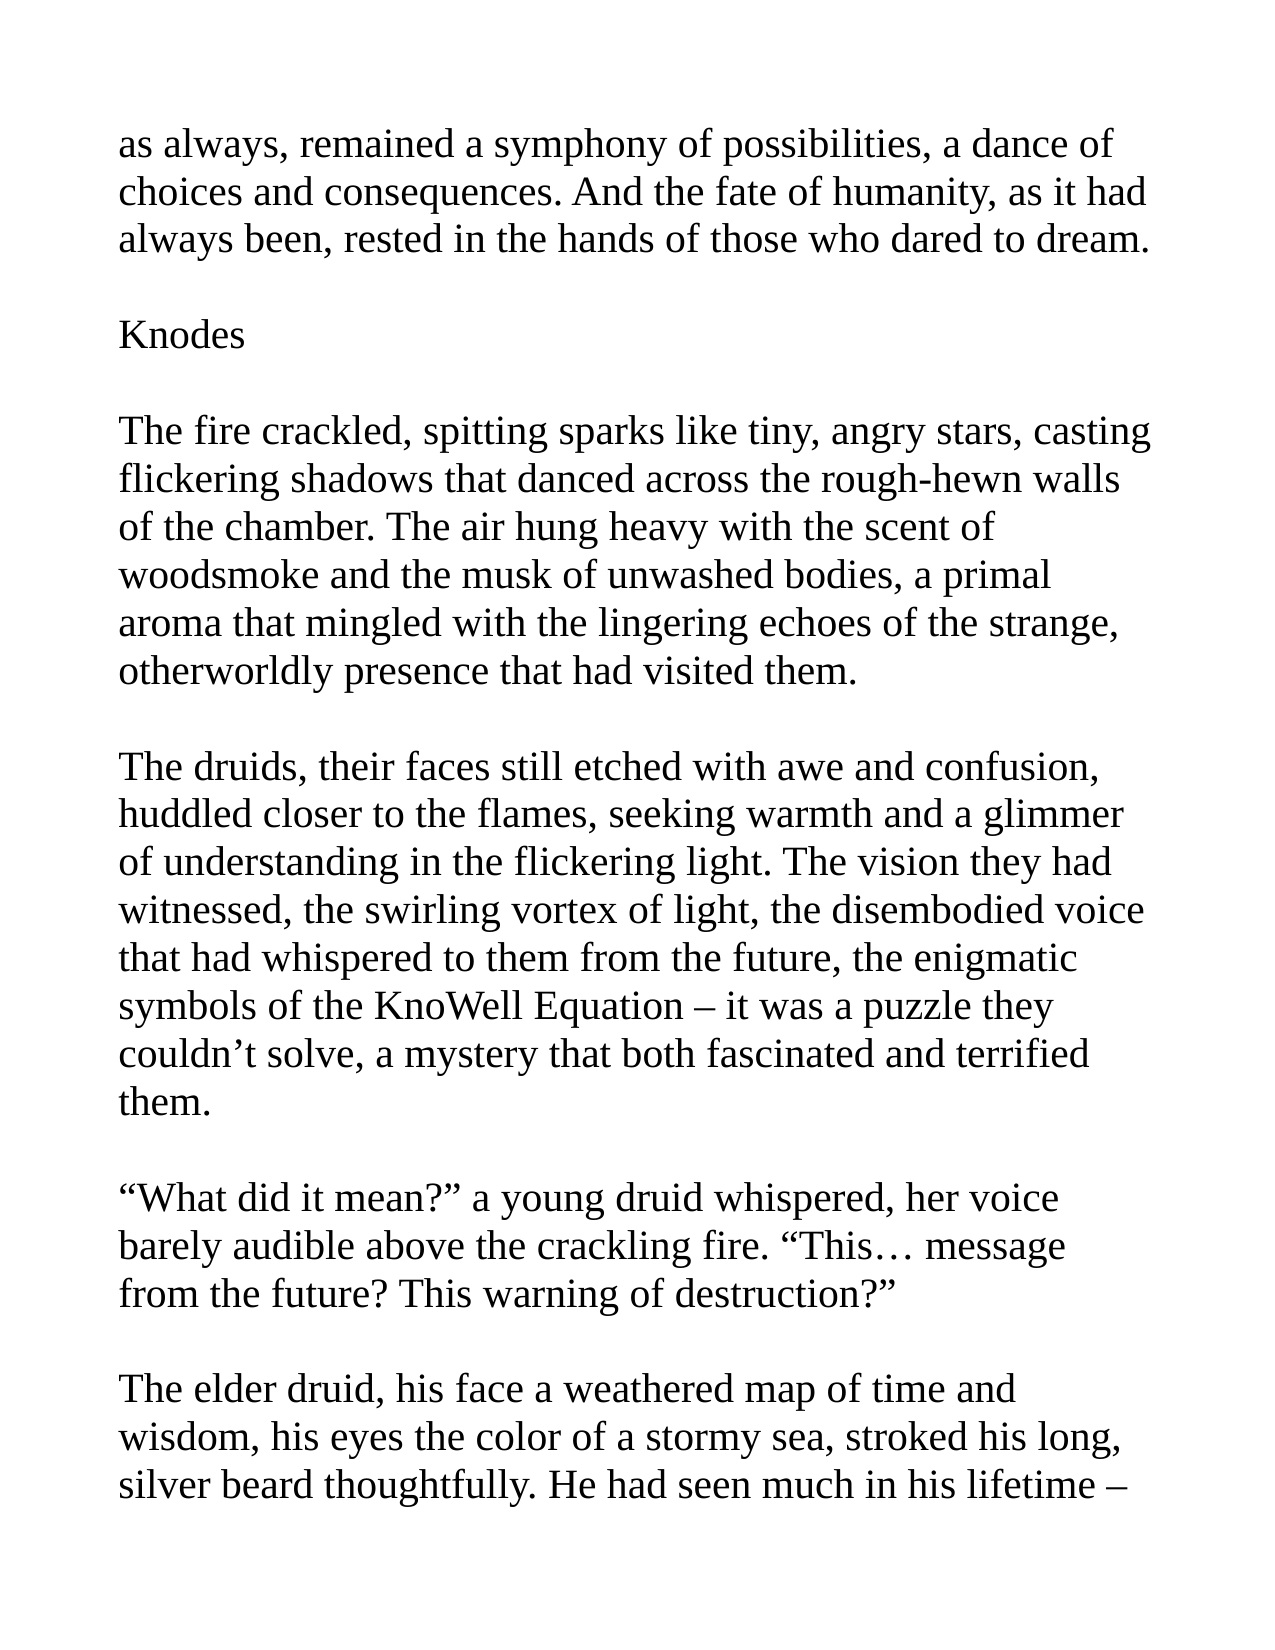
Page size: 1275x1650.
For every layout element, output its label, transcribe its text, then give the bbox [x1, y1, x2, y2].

text “What did it mean?” a young druid whispered, her voice barely audible above the crackling fire. “This… message from the future? This warning of destruction?” [118, 1172, 1157, 1316]
text as always, remained a symphony of possibilities, a dance of choices and consequences. And the fate of humanity, as it had always been, rested in the hands of those who dared to dream. [118, 118, 1157, 262]
text The fire crackled, spitting sparks like tiny, angry stars, casting flickering shadows that danced across the rough-hewn walls of the chamber. The air hung heavy with the scent of woodsmoke and the musk of unwashed bodies, a primal aroma that mingled with the lingering echoes of the strange, otherworldly presence that had visited them. [118, 406, 1157, 693]
text The elder druid, his face a weathered map of time and wisdom, his eyes the color of a stormy sea, stroked his long, silver beard thoughtfully. He had seen much in his lifetime – [118, 1364, 1157, 1508]
text The druids, their faces still etched with awe and confusion, huddled closer to the flames, seeking warmth and a glimmer of understanding in the flickering light. The vision they had witnessed, the swirling vortex of light, the disembodied voice that had whispered to them from the future, the enigmatic symbols of the KnoWell Equation – it was a puzzle they couldn’t solve, a mystery that both fascinated and terrified them. [118, 741, 1157, 1124]
text Knodes [118, 310, 1157, 358]
